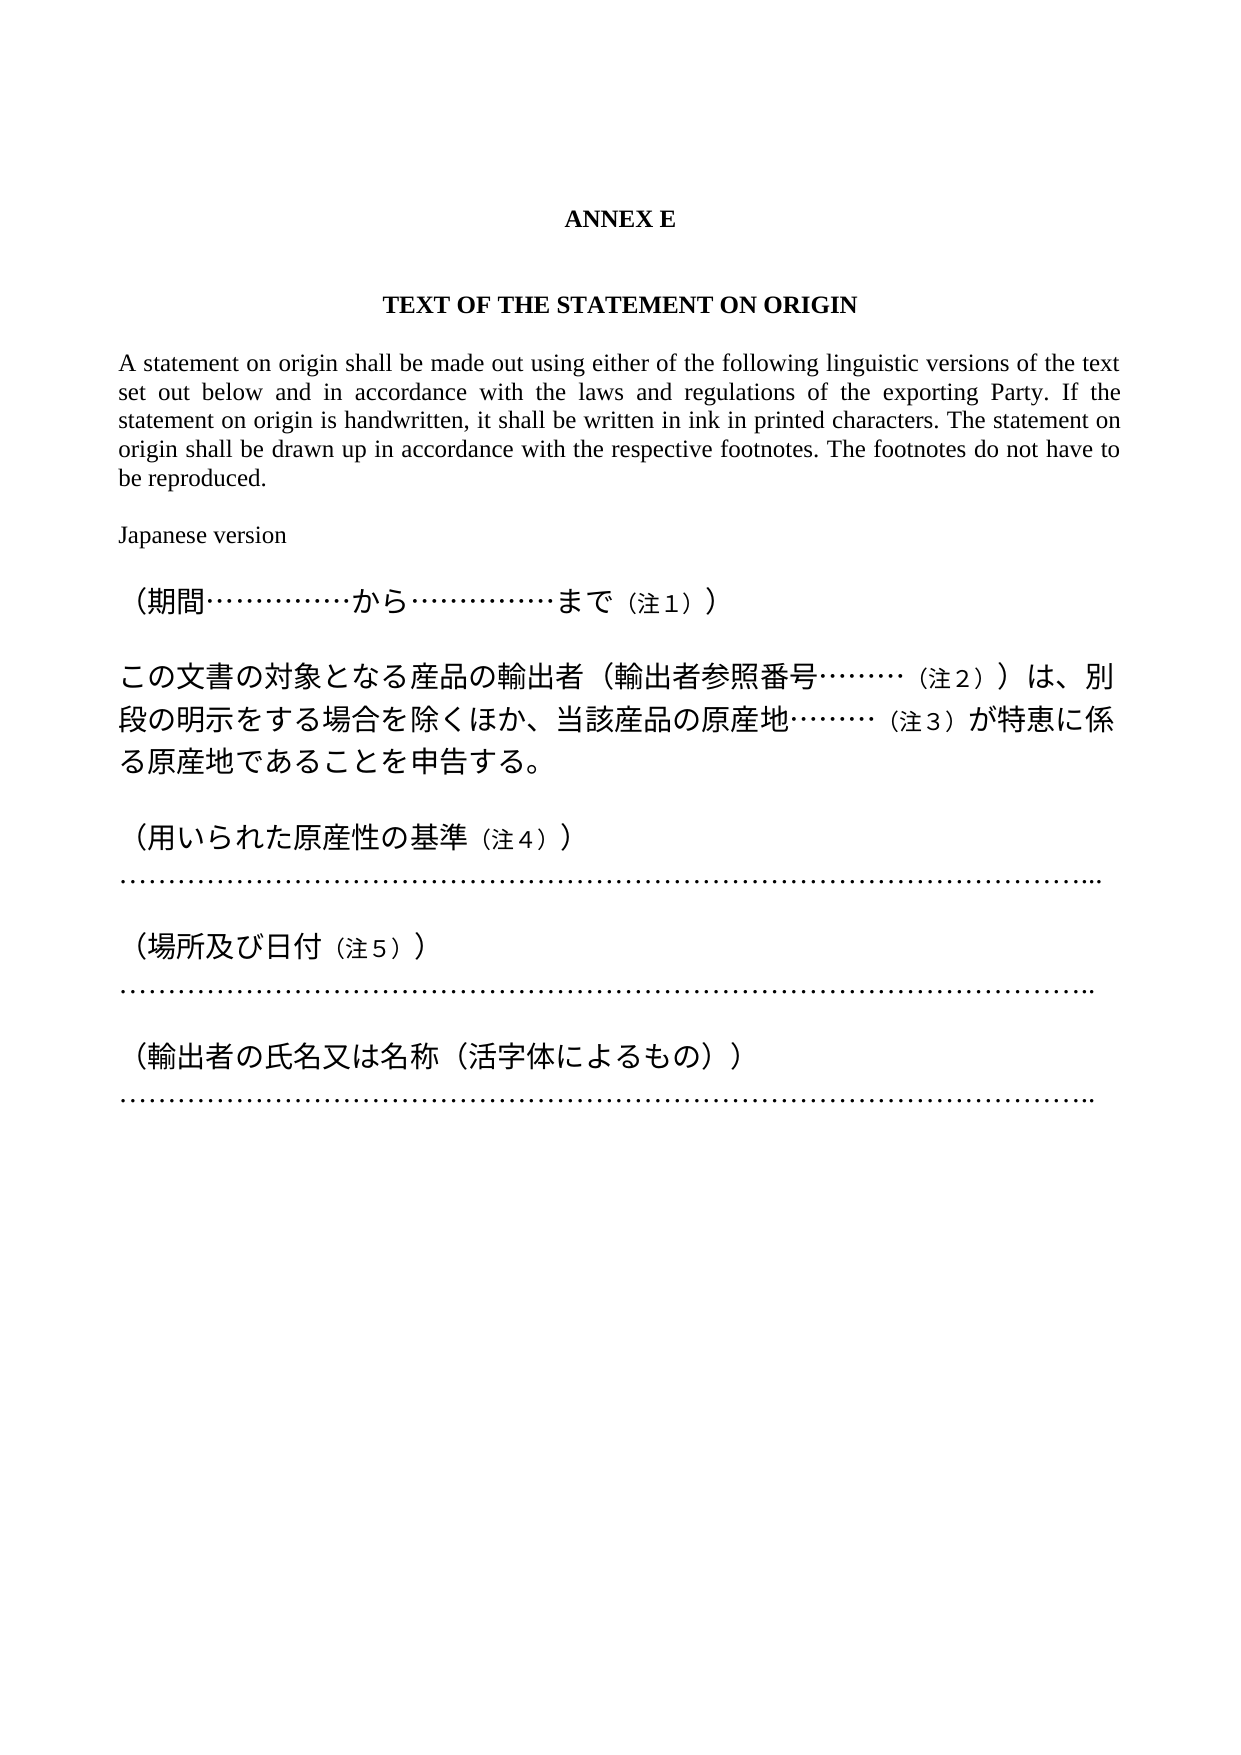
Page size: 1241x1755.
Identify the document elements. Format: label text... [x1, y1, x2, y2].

text （期間……………から……………まで（注１）） [118, 578, 1122, 620]
text ANNEX E [118, 204, 1122, 233]
text Japanese version [118, 521, 1122, 549]
text ………………………………………………………………………………………... [118, 857, 1122, 890]
text TEXT OF THE STATEMENT ON ORIGIN [118, 291, 1122, 319]
text （用いられた原産性の基準（注４）） [118, 814, 1122, 857]
text ……………………………………………………………………………………….. [118, 966, 1122, 999]
text （輸出者の氏名又は名称（活字体によるもの）） [118, 1033, 1122, 1075]
text この文書の対象となる産品の輸出者（輸出者参照番号………（注２））は、別段の明示をする場合を除くほか、当該産品の原産地………（注３）が特恵に係る原産地であることを申告する。 [118, 654, 1122, 781]
text A statement on origin shall be made out using either of the following linguistic versions of the text set out below and in accordance with the laws and regulations of the exporting Party. If the statement on origin is handwritten, it shall be written in ink in printed characters. The statement on origin shall be drawn up in accordance with the respective footnotes. The footnotes do not have to be reproduced. [118, 348, 1122, 492]
text ……………………………………………………………………………………….. [118, 1075, 1122, 1109]
text （場所及び日付（注５）） [118, 924, 1122, 966]
